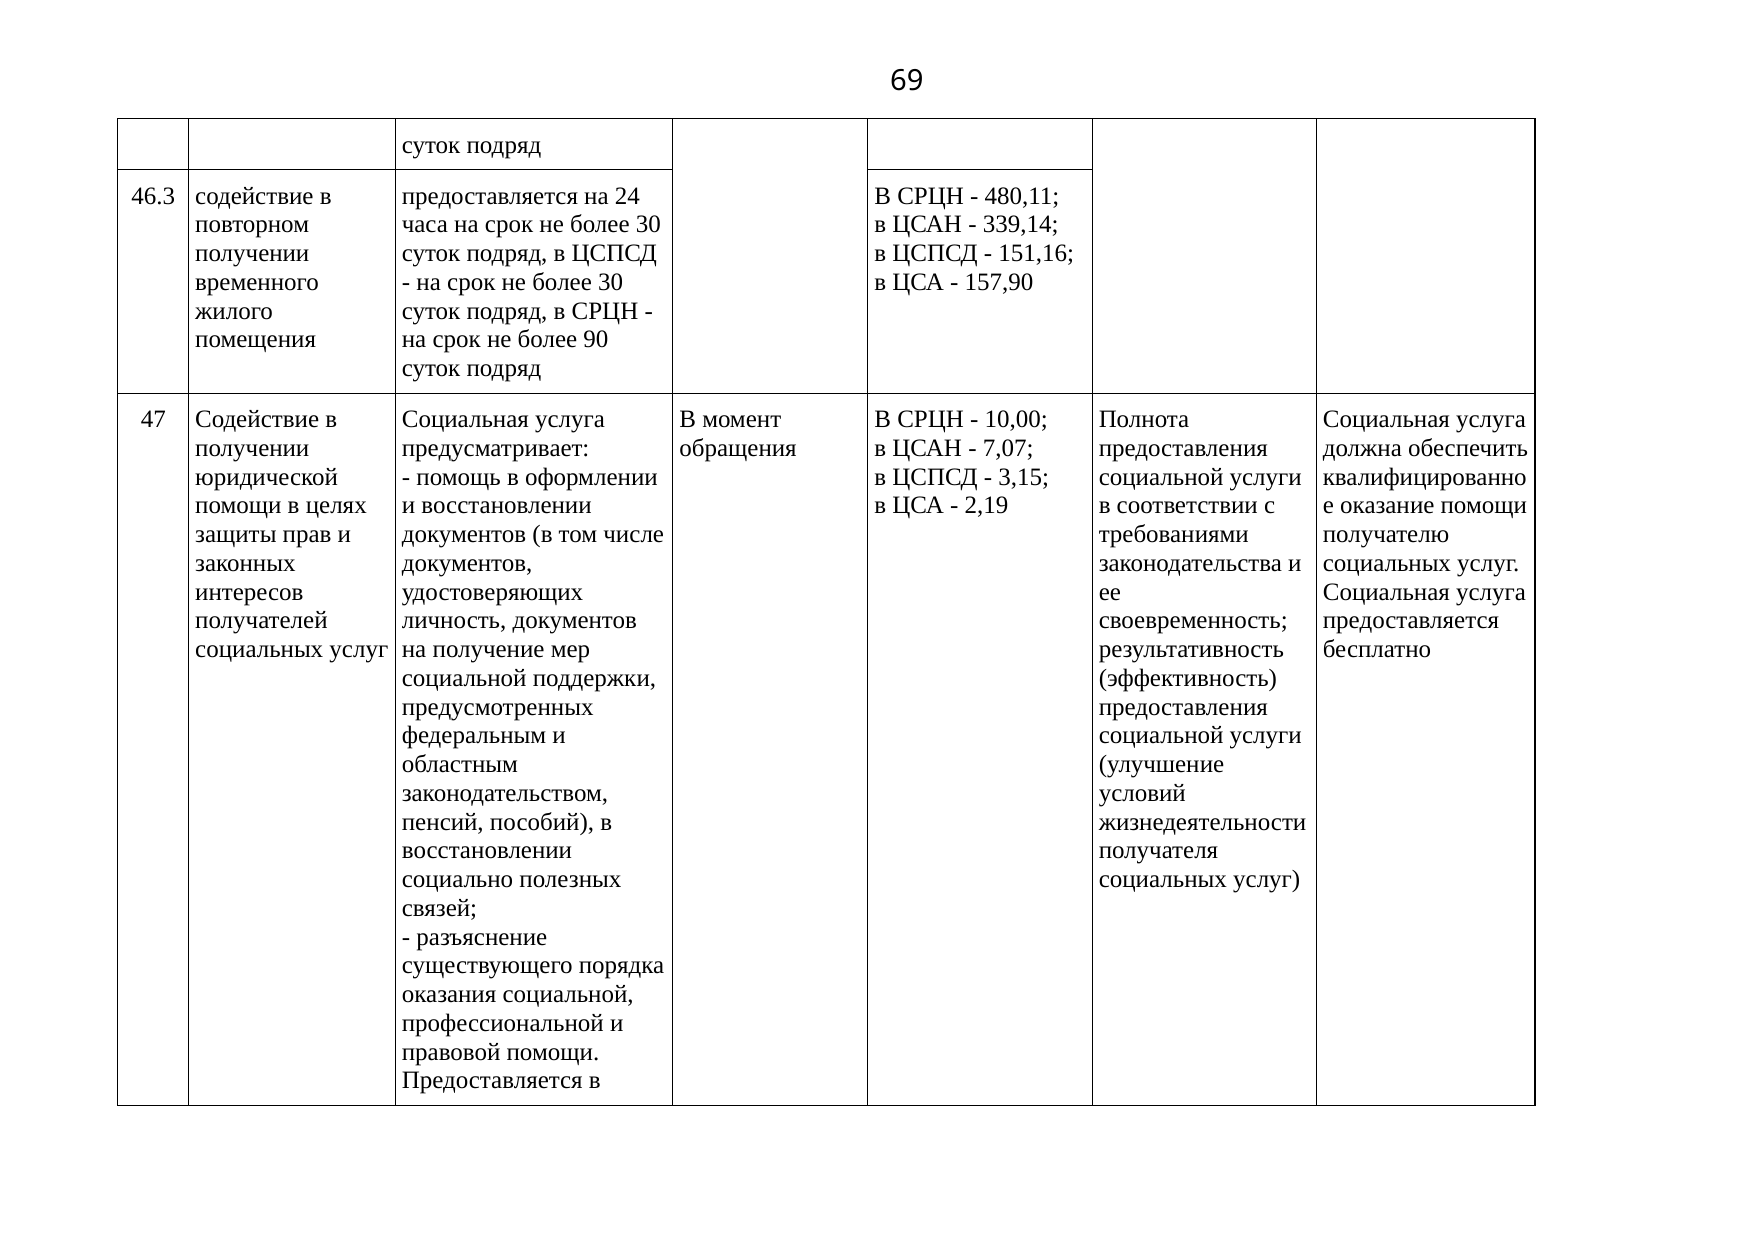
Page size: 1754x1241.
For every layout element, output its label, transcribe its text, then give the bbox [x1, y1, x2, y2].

table_cell суток подряд [396, 119, 672, 169]
table_cell [1093, 119, 1316, 393]
table_cell [118, 119, 188, 169]
table_cell 47 [118, 394, 188, 1105]
table_cell В момент обращения [673, 394, 867, 1105]
table_cell предоставляется на 24 часа на срок не более 30 суток подряд, в ЦСПСД - на срок не более 30 суток подряд, в СРЦН - на срок не более 90 суток подряд [396, 170, 672, 393]
table_cell В СРЦН - 10,00; в ЦСАН - 7,07; в ЦСПСД - 3,15; в ЦСА - 2,19 [868, 394, 1092, 1105]
table_cell Полнота предоставления социальной услуги в соответствии с требованиями законодательства и ее своевременность; результативность (эффективность) предоставления социальной услуги (улучшение условий жизнедеятельности получателя социальных услуг) [1093, 394, 1316, 1105]
table_cell [868, 119, 1092, 169]
table_cell Социальная услуга предусматривает: - помощь в оформлении и восстановлении документов (в том числе документов, удостоверяющих личность, документов на получение мер социальной поддержки, предусмотренных федеральным и областным законодательством, пенсий, пособий), в восстановлении социально полезных связей; - разъяснение существующего порядка оказания социальной, профессиональной и правовой помощи. Предоставляется в [396, 394, 672, 1105]
table_cell В СРЦН - 480,11; в ЦСАН - 339,14; в ЦСПСД - 151,16; в ЦСА - 157,90 [868, 170, 1092, 393]
table_cell содействие в повторном получении временного жилого помещения [189, 170, 395, 393]
table_cell [189, 119, 395, 169]
table_cell [1317, 119, 1534, 393]
table_cell Содействие в получении юридической помощи в целях защиты прав и законных интересов получателей социальных услуг [189, 394, 395, 1105]
table_cell 46.3 [118, 170, 188, 393]
table_cell Социальная услуга должна обеспечить квалифицированное оказание помощи получателю социальных услуг. Социальная услуга предоставляется бесплатно [1317, 394, 1534, 1105]
table_cell [673, 119, 867, 393]
